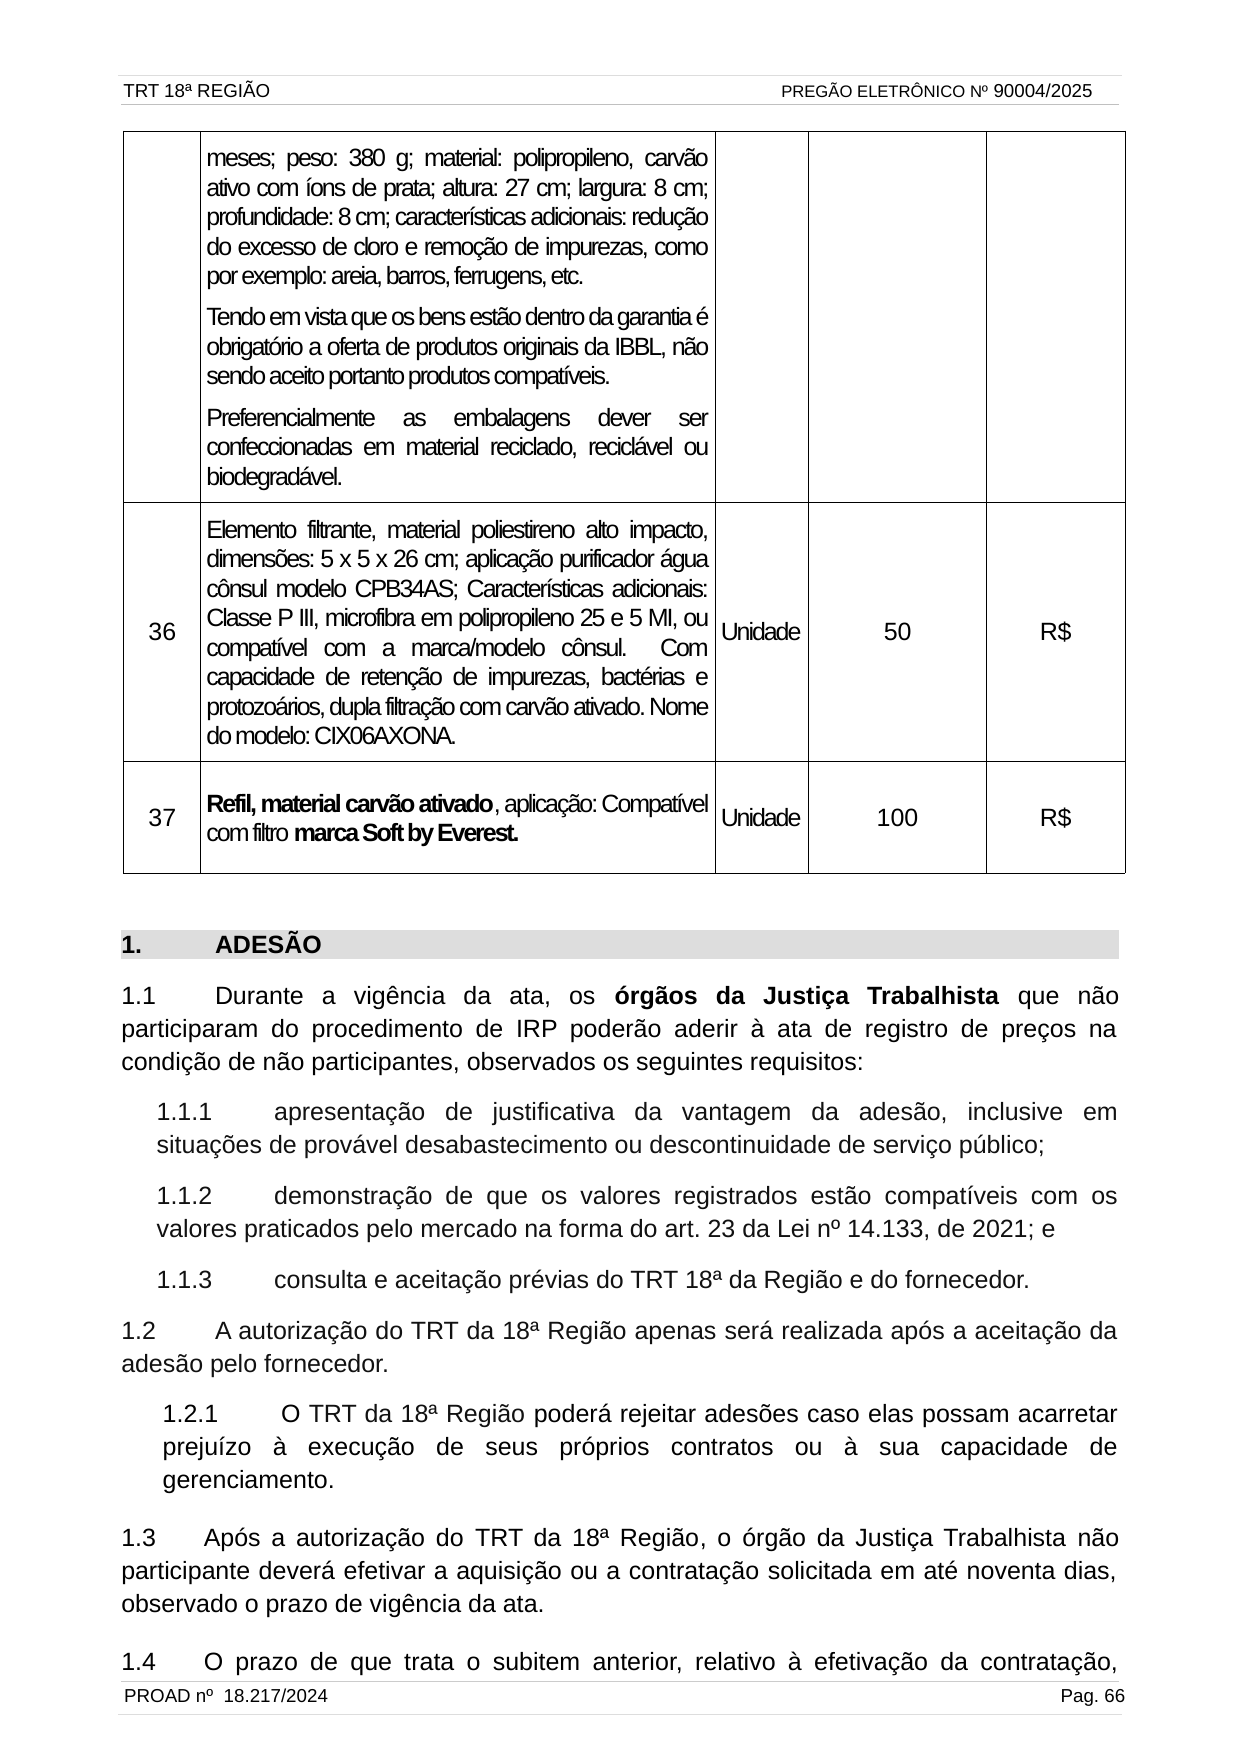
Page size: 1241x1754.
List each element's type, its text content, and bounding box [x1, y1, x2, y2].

table_cell 37 [124, 762, 200, 873]
table_cell Unidade [716, 762, 808, 873]
table_cell Unidade [716, 503, 808, 761]
text 1.1.1 apresentação de justificativa da vantagem da adesão, inclusive em situações de provável desabastecimento ou descontinuidade de serviço público; [156, 1097, 1119, 1159]
text 1.1.3 consulta e aceitação prévias do TRT 18ª da Região e do fornecedor. [156, 1265, 1119, 1294]
table_cell 50 [809, 503, 986, 761]
text 1.1 Durante a vigência da ata, os órgãos da Justiça Trabalhista que não participaram do procedimento de IRP poderão aderir à ata de registro de preços na condição de não participantes, observados os seguintes requisitos: [121, 981, 1119, 1075]
table_cell Elemento filtrante, material poliestireno alto impacto, dimensões: 5 x 5 x 26 cm; aplicação purificador água cônsul modelo CPB34AS; Características adicionais: Classe P III, microfibra em polipropileno 25 e 5 MI, ou compatível com a marca/modelo cônsul. Com capacidade de retenção de impurezas, bactérias e protozoários, dupla filtração com carvão ativado. Nome do modelo: CIX06AXONA. [201, 503, 715, 761]
table_cell [124, 132, 200, 502]
table_cell meses; peso: 380 g; material: polipropileno, carvão ativo com íons de prata; altura: 27 cm; largura: 8 cm; profundidade: 8 cm; características adicionais: redução do excesso de cloro e remoção de impurezas, como por exemplo: areia, barros, ferrugens, etc. Tendo em vista que os bens estão dentro da garantia é obrigatório a oferta de produtos originais da IBBL, não sendo aceito portanto produtos compatíveis. Preferencialmente as embalagens dever ser confeccionadas em material reciclado, reciclável ou biodegradável. [201, 132, 715, 502]
table_cell 100 [809, 762, 986, 873]
table_cell [716, 132, 808, 502]
table_cell Refil, material carvão ativado, aplicação: Compatível com filtro marca Soft by Everest. [201, 762, 715, 873]
text 1. ADESÃO [121, 930, 1119, 959]
text 1.1.2 demonstração de que os valores registrados estão compatíveis com os valores praticados pelo mercado na forma do art. 23 da Lei nº 14.133, de 2021; e [156, 1181, 1119, 1243]
list 1.2.1 O TRT da 18ª Região poderá rejeitar adesões caso elas possam acarretar prejuízo à execução de seus próprios contratos ou à sua capacidade de gerenciamento. [162, 1399, 1119, 1494]
list 1.2 A autorização do TRT da 18ª Região apenas será realizada após a aceitação da adesão pelo fornecedor. [121, 1316, 1119, 1377]
list 1.3 Após a autorização do TRT da 18ª Região, o órgão da Justiça Trabalhista não participante deverá efetivar a aquisição ou a contratação solicitada em até noventa dias, observado o prazo de vigência da ata. [121, 1523, 1119, 1617]
list 1.4 O prazo de que trata o subitem anterior, relativo à efetivação da contratação, [121, 1647, 1119, 1676]
table_cell R$ [987, 762, 1125, 873]
table_cell [987, 132, 1125, 502]
table_cell 36 [124, 503, 200, 761]
table_cell [809, 132, 986, 502]
table_cell R$ [987, 503, 1125, 761]
